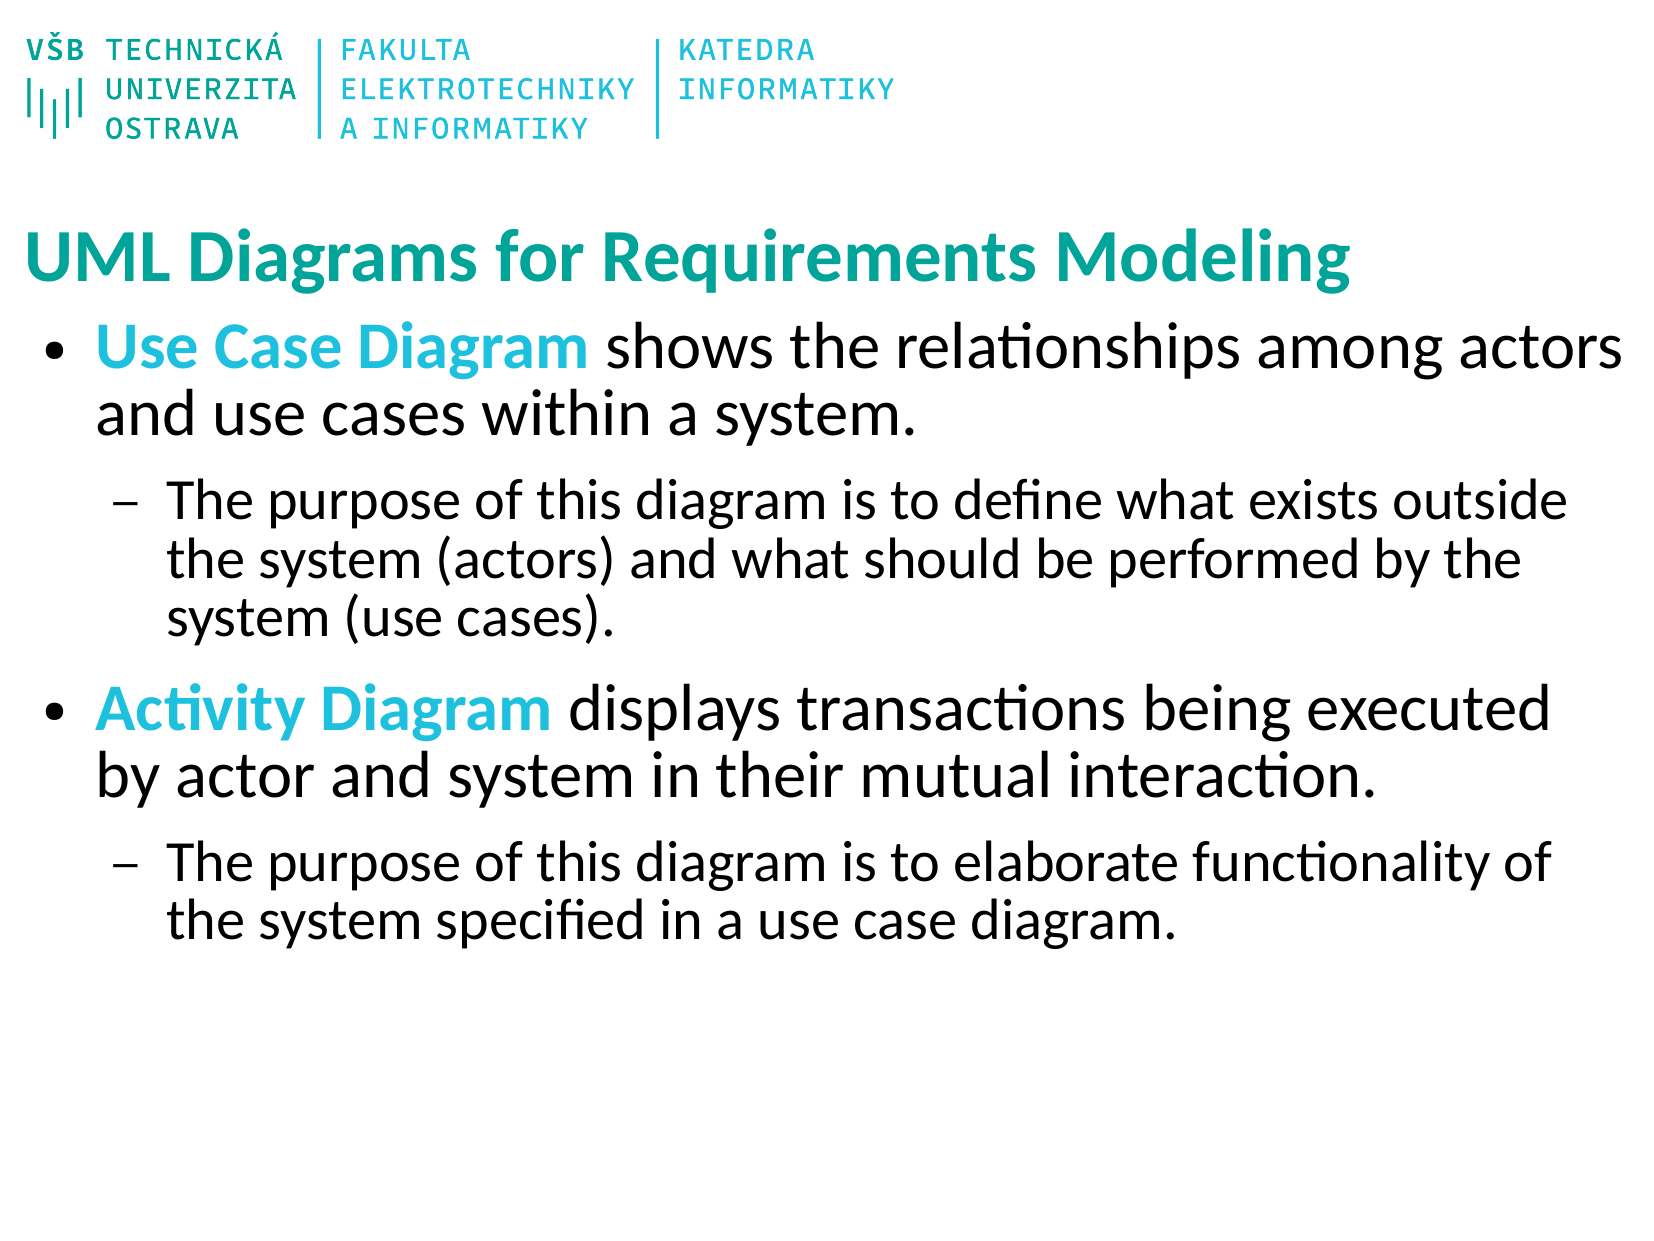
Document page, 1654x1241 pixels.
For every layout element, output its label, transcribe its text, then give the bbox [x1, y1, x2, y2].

picture [26, 31, 894, 112]
list Use Case Diagram shows the relationships among actors and use cases within a system. The purpose of this diagram is to define what exists outside the system (actors) and what should be performed by the system (use cases). Activity Diagram displays transactions being executed by actor and system in their mutual interaction. The purpose of this diagram is to elaborate functionality of the system specified in a use case diagram. [24, 318, 1629, 1146]
title UML Diagrams for Requirements Modeling [24, 112, 1629, 301]
